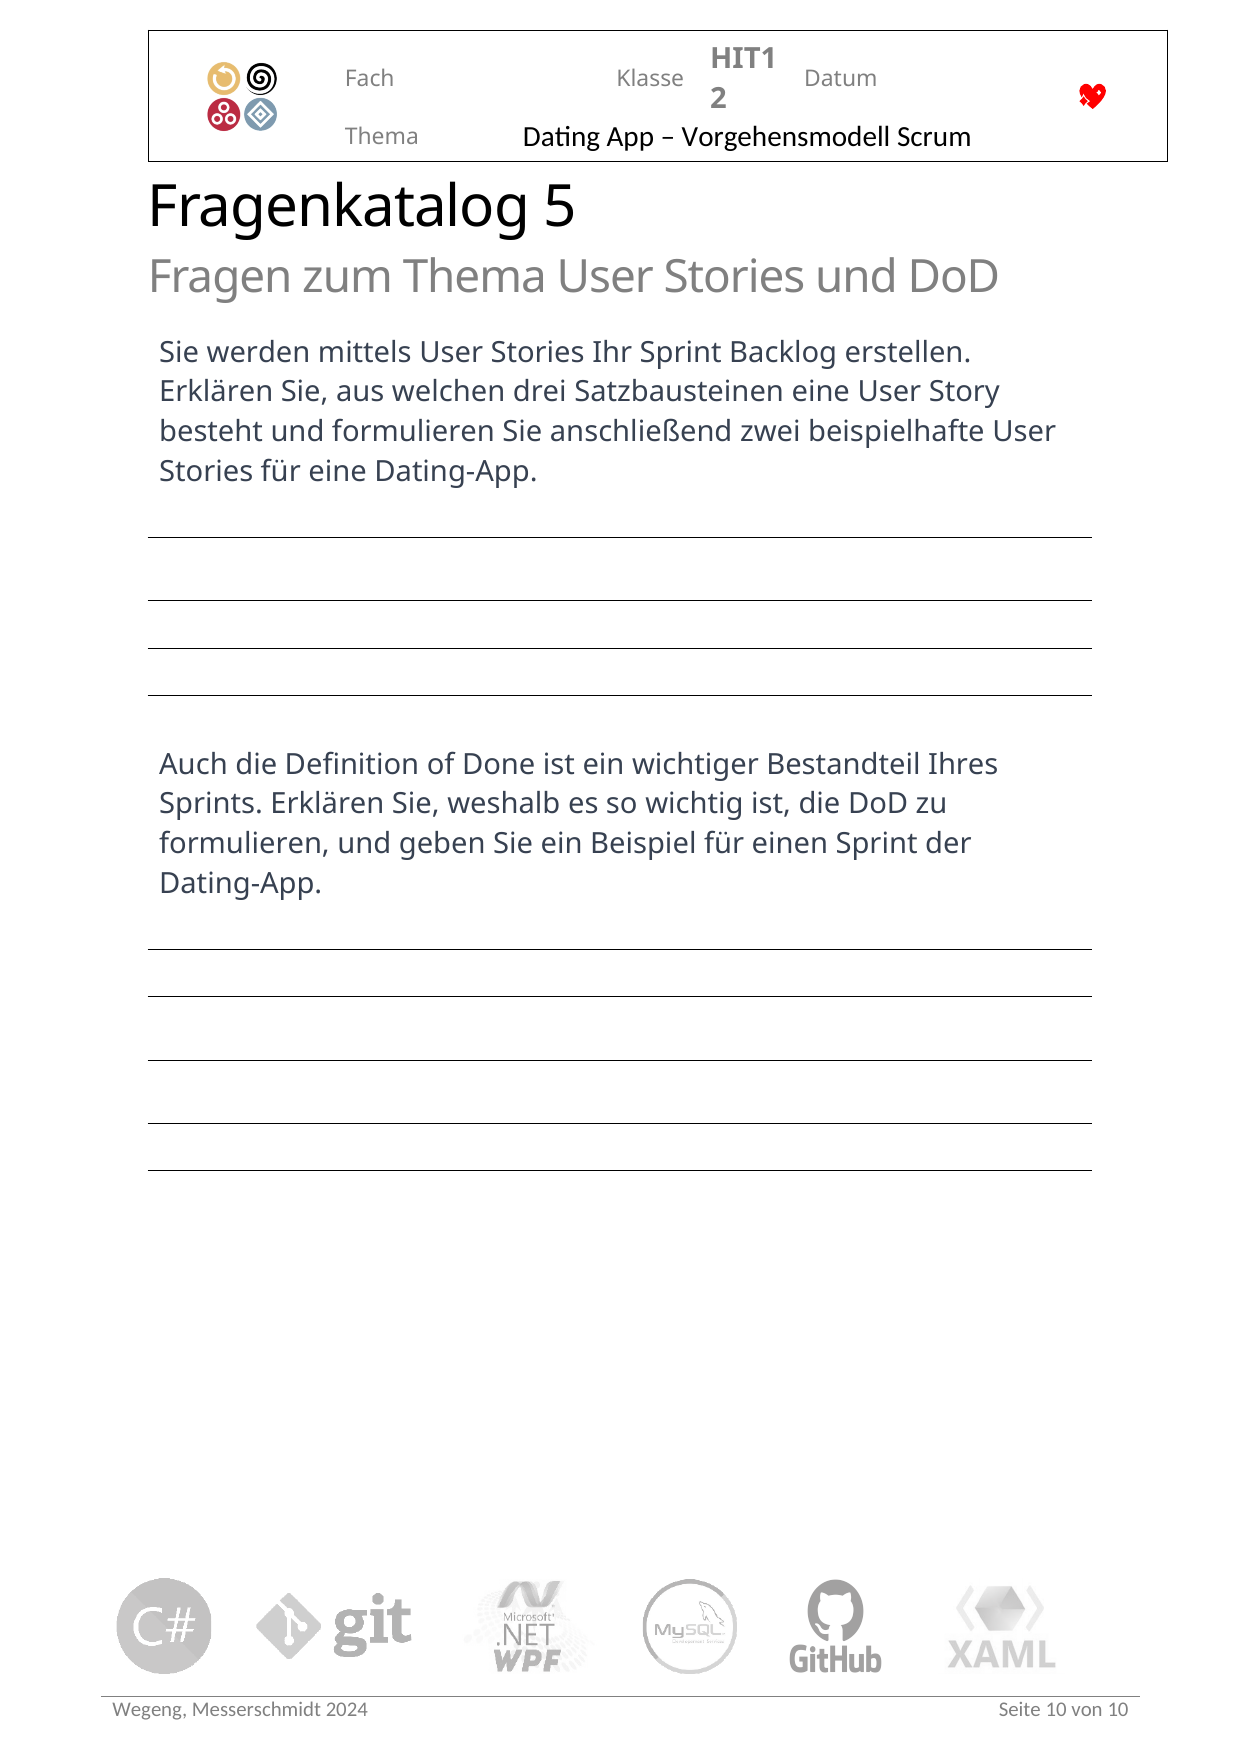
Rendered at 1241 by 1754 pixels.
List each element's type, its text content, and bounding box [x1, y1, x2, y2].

table_cell [148, 601, 1092, 648]
table_cell [148, 997, 1092, 1060]
table_header Auch die Definition of Done ist ein wichtiger Bestandteil Ihres Sprints. Erklären Sie, weshalb es so wichtig ist, die DoD zu formulieren, und geben Sie ein Beispiel für einen Sprint der Dating-App. [148, 743, 1092, 902]
table_cell [148, 649, 1092, 695]
table_cell [148, 902, 1092, 949]
table_cell [148, 1124, 1092, 1170]
picture [201, 59, 281, 132]
picture [116, 1578, 212, 1674]
picture [642, 1579, 737, 1674]
table_cell [148, 490, 1092, 537]
table_cell [148, 1061, 1092, 1123]
title Fragenkatalog 5 [148, 164, 1093, 243]
picture [937, 1578, 1066, 1674]
picture [808, 1578, 885, 1674]
table_cell [148, 538, 1092, 600]
table_cell [148, 950, 1092, 996]
title Fragen zum Thema User Stories und DoD [148, 243, 1093, 306]
picture [256, 1593, 412, 1659]
table_header Sie werden mittels User Stories Ihr Sprint Backlog erstellen. Erklären Sie, aus welchen drei Satzbausteinen eine User Story besteht und formulieren Sie anschließend zwei beispielhafte User Stories für eine Dating-App. [148, 331, 1092, 490]
picture [456, 1579, 599, 1674]
